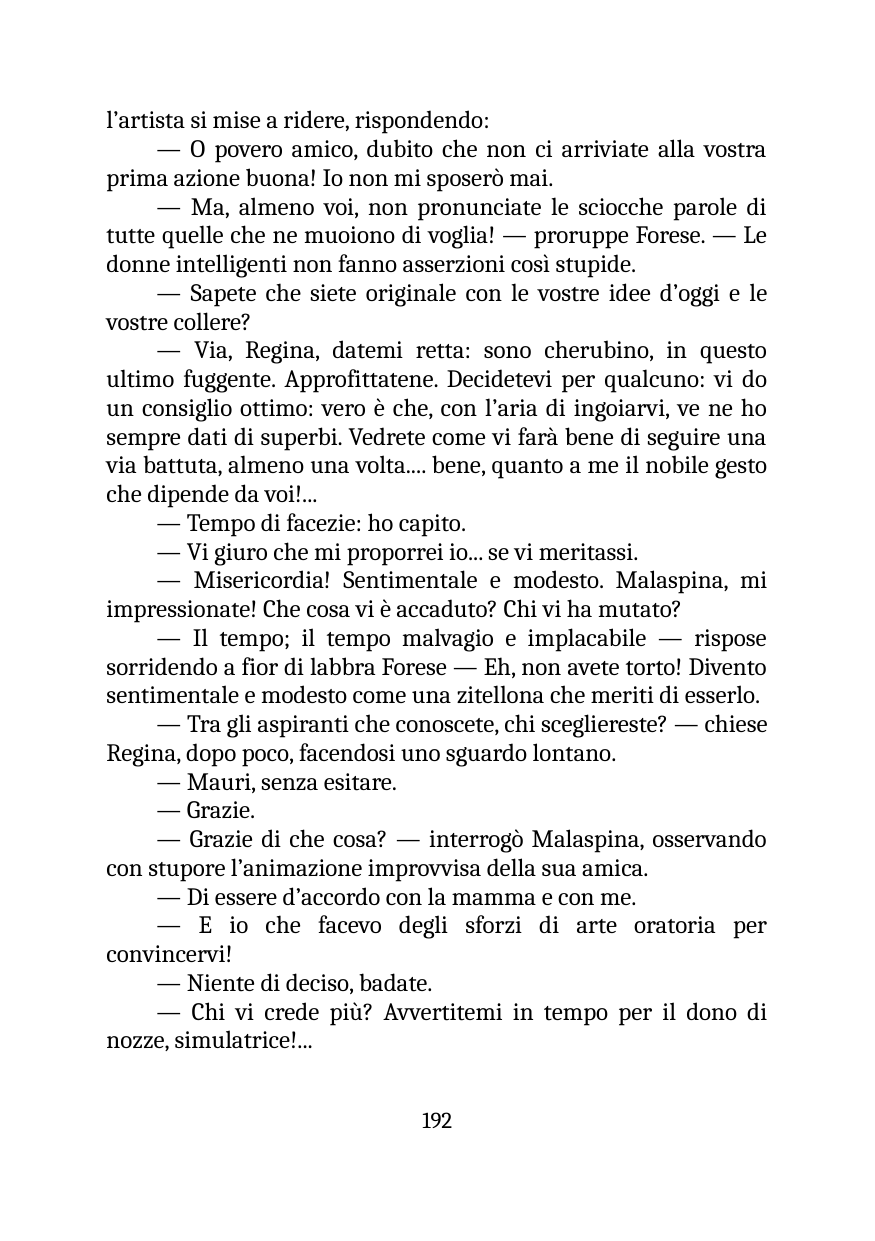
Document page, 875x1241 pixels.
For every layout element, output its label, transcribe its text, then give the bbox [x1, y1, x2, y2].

text — O povero amico, dubito che non ci arriviate alla vostra prima azione buona! Io non mi sposerò mai. [106, 135, 768, 192]
text — Chi vi crede più? Avvertitemi in tempo per il dono di nozze, simulatrice!... [106, 997, 768, 1055]
text — Il tempo; il tempo malvagio e implacabile — rispose sorridendo a fior di labbra Forese — Eh, non avete torto! Divento sentimentale e modesto come una zitellona che meriti di esserlo. [106, 624, 768, 710]
text — Misericordia! Sentimentale e modesto. Malaspina, mi impressionate! Che cosa vi è accaduto? Chi vi ha mutato? [106, 566, 768, 624]
text — Tempo di facezie: ho capito. [106, 509, 768, 537]
text — Niente di deciso, badate. [106, 969, 768, 997]
text — Ma, almeno voi, non pronunciate le sciocche parole di tutte quelle che ne muoiono di voglia! — proruppe Forese. — Le donne intelligenti non fanno asserzioni così stupide. [106, 192, 768, 279]
text — E io che facevo degli sforzi di arte oratoria per convincervi! [106, 911, 768, 969]
text — Vi giuro che mi proporrei io... se vi meritassi. [106, 537, 768, 566]
text — Di essere d’accordo con la mamma e con me. [106, 882, 768, 911]
text — Grazie di che cosa? — interrogò Malaspina, osservando con stupore l’animazione improvvisa della sua amica. [106, 825, 768, 882]
text l’artista si mise a ridere, rispondendo: [106, 106, 768, 135]
text — Mauri, senza esitare. [106, 767, 768, 796]
text — Tra gli aspiranti che conoscete, chi scegliereste? — chiese Regina, dopo poco, facendosi uno sguardo lontano. [106, 710, 768, 767]
text — Grazie. [106, 796, 768, 825]
text — Via, Regina, datemi retta: sono cherubino, in questo ultimo fuggente. Approfittatene. Decidetevi per qualcuno: vi do un consiglio ottimo: vero è che, con l’aria di ingoiarvi, ve ne ho sempre dati di superbi. Vedrete come vi farà bene di seguire una via battuta, almeno una volta.... bene, quanto a me il nobile gesto che dipende da voi!... [106, 336, 768, 509]
text — Sapete che siete originale con le vostre idee d’oggi e le vostre collere? [106, 279, 768, 336]
